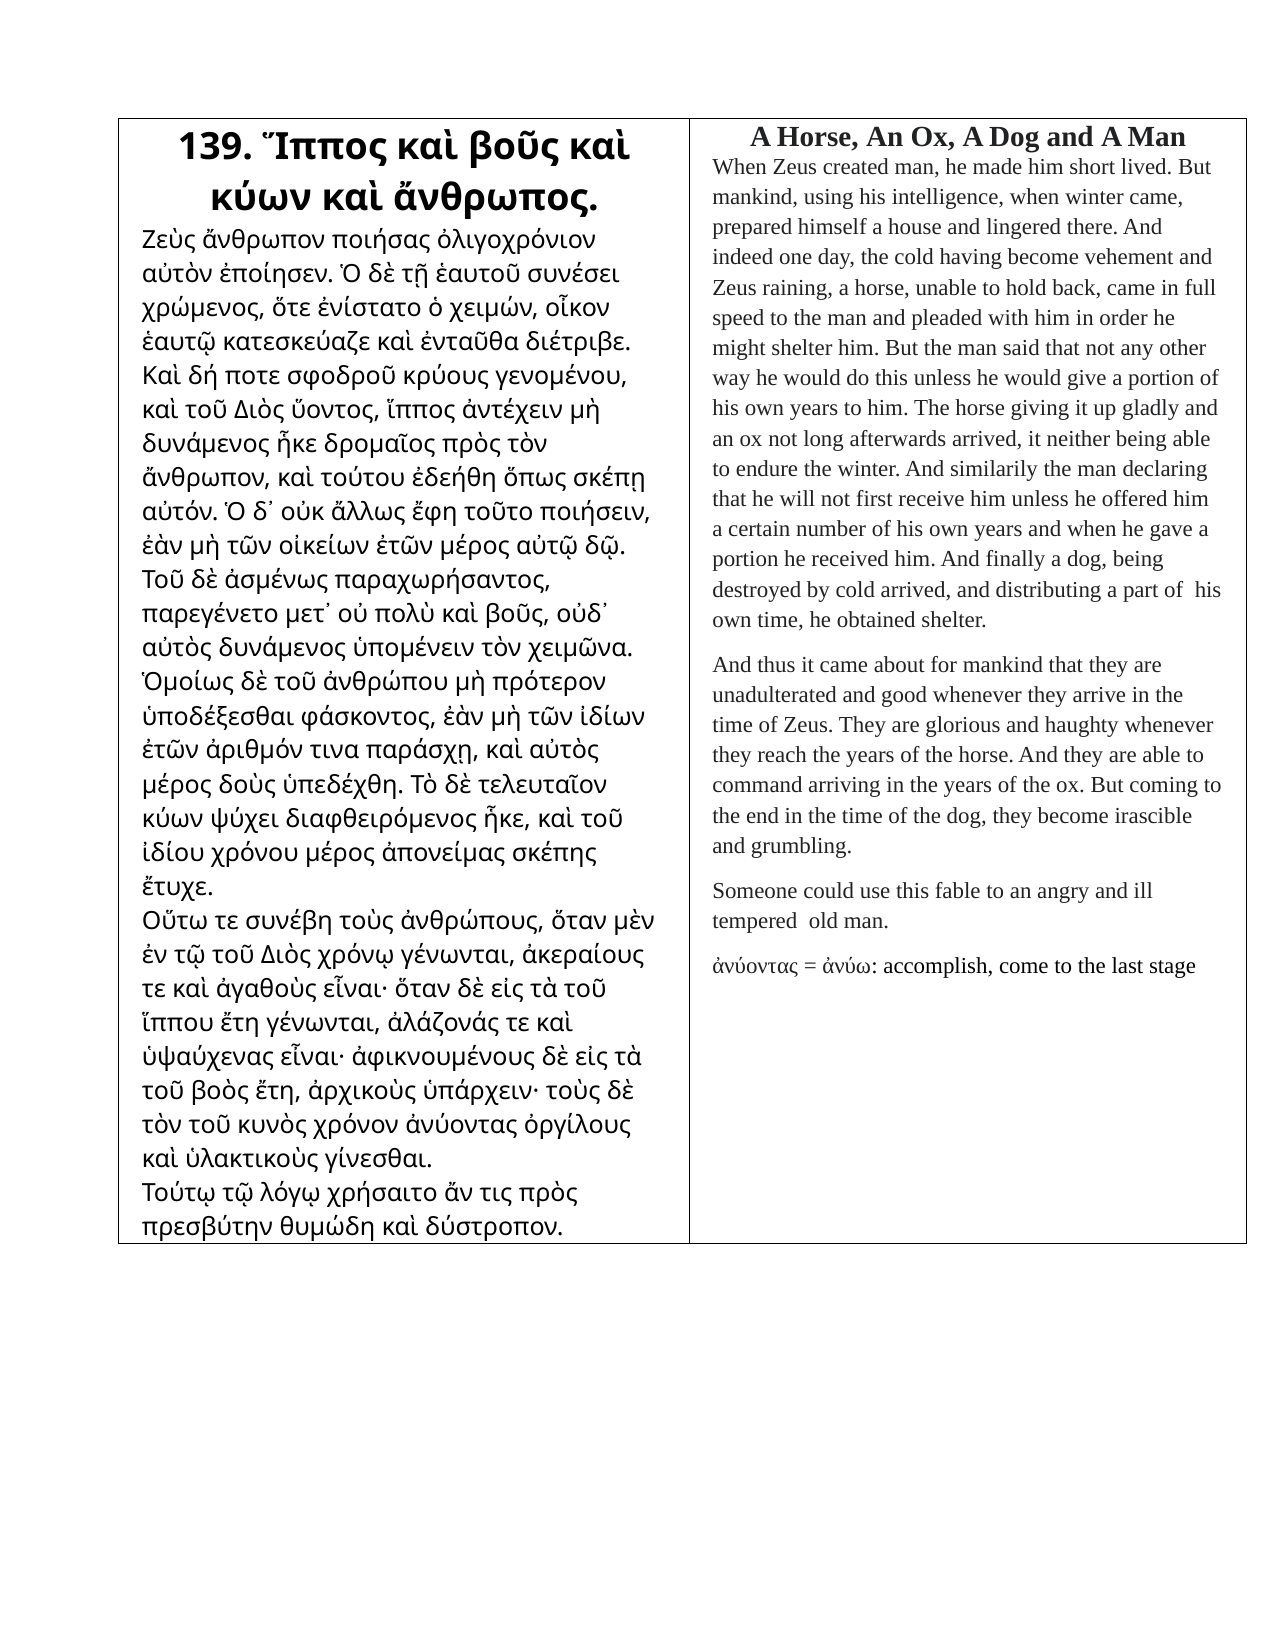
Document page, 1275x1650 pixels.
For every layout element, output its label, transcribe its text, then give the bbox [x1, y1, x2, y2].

table_cell 139. Ἵππος καὶ βοῦς καὶ κύων καὶ ἄνθρωπος. Ζεὺς ἄνθρωπον ποιήσας ὀλιγοχρόνιον αὐτὸν ἐποίησεν. Ὁ δὲ τῇ ἑαυτοῦ συνέσει χρώμενος, ὅτε ἐνίστατο ὁ χειμών, οἶκον ἑαυτῷ κατεσκεύαζε καὶ ἐνταῦθα διέτριβε. Καὶ δή ποτε σφοδροῦ κρύους γενομένου, καὶ τοῦ Διὸς ὕοντος, ἵππος ἀντέχειν μὴ δυνάμενος ἧκε δρομαῖος πρὸς τὸν ἄνθρωπον, καὶ τούτου ἐδεήθη ὅπως σκέπῃ αὐτόν. Ὁ δ᾿ οὐκ ἄλλως ἔφη τοῦτο ποιήσειν, ἐὰν μὴ τῶν οἰκείων ἐτῶν μέρος αὐτῷ δῷ. Τοῦ δὲ ἀσμένως παραχωρήσαντος, παρεγένετο μετ᾿ οὐ πολὺ καὶ βοῦς, οὐδ᾿ αὐτὸς δυνάμενος ὑπομένειν τὸν χειμῶνα. Ὁμοίως δὲ τοῦ ἀνθρώπου μὴ πρότερον ὑποδέξεσθαι φάσκοντος, ἐὰν μὴ τῶν ἰδίων ἐτῶν ἀριθμόν τινα παράσχῃ, καὶ αὐτὸς μέρος δοὺς ὑπεδέχθη. Τὸ δὲ τελευταῖον κύων ψύχει διαφθειρόμενος ἧκε, καὶ τοῦ ἰδίου χρόνου μέρος ἀπονείμας σκέπης ἔτυχε. Οὕτω τε συνέβη τοὺς ἀνθρώπους, ὅταν μὲν ἐν τῷ τοῦ Διὸς χρόνῳ γένωνται, ἀκεραίους τε καὶ ἀγαθοὺς εἶναι· ὅταν δὲ εἰς τὰ τοῦ ἵππου ἔτη γένωνται, ἀλάζονάς τε καὶ ὑψαύχενας εἶναι· ἀφικνουμένους δὲ εἰς τὰ τοῦ βοὸς ἔτη, ἀρχικοὺς ὑπάρχειν· τοὺς δὲ τὸν τοῦ κυνὸς χρόνον ἀνύοντας ὀργίλους καὶ ὑλακτικοὺς γίνεσθαι. Τούτῳ τῷ λόγῳ χρήσαιτο ἄν τις πρὸς πρεσβύτην θυμώδη καὶ δύστροπον. [119, 119, 689, 1243]
table_cell A Horse, An Ox, A Dog and A Man When Zeus created man, he made him short lived. But mankind, using his intelligence, when winter came, prepared himself a house and lingered there. And indeed one day, the cold having become vehement and Zeus raining, a horse, unable to hold back, came in full speed to the man and pleaded with him in order he might shelter him. But the man said that not any other way he would do this unless he would give a portion of his own years to him. The horse giving it up gladly and an ox not long afterwards arrived, it neither being able to endure the winter. And similarily the man declaring that he will not first receive him unless he offered him a certain number of his own years and when he gave a portion he received him. And finally a dog, being destroyed by cold arrived, and distributing a part of his own time, he obtained shelter. And thus it came about for mankind that they are unadulterated and good whenever they arrive in the time of Zeus. They are glorious and haughty whenever they reach the years of the horse. And they are able to command arriving in the years of the ox. But coming to the end in the time of the dog, they become irascible and grumbling. Someone could use this fable to an angry and ill tempered old man. ἀνύοντας = ἀνύω: accomplish, come to the last stage [690, 119, 1246, 1243]
